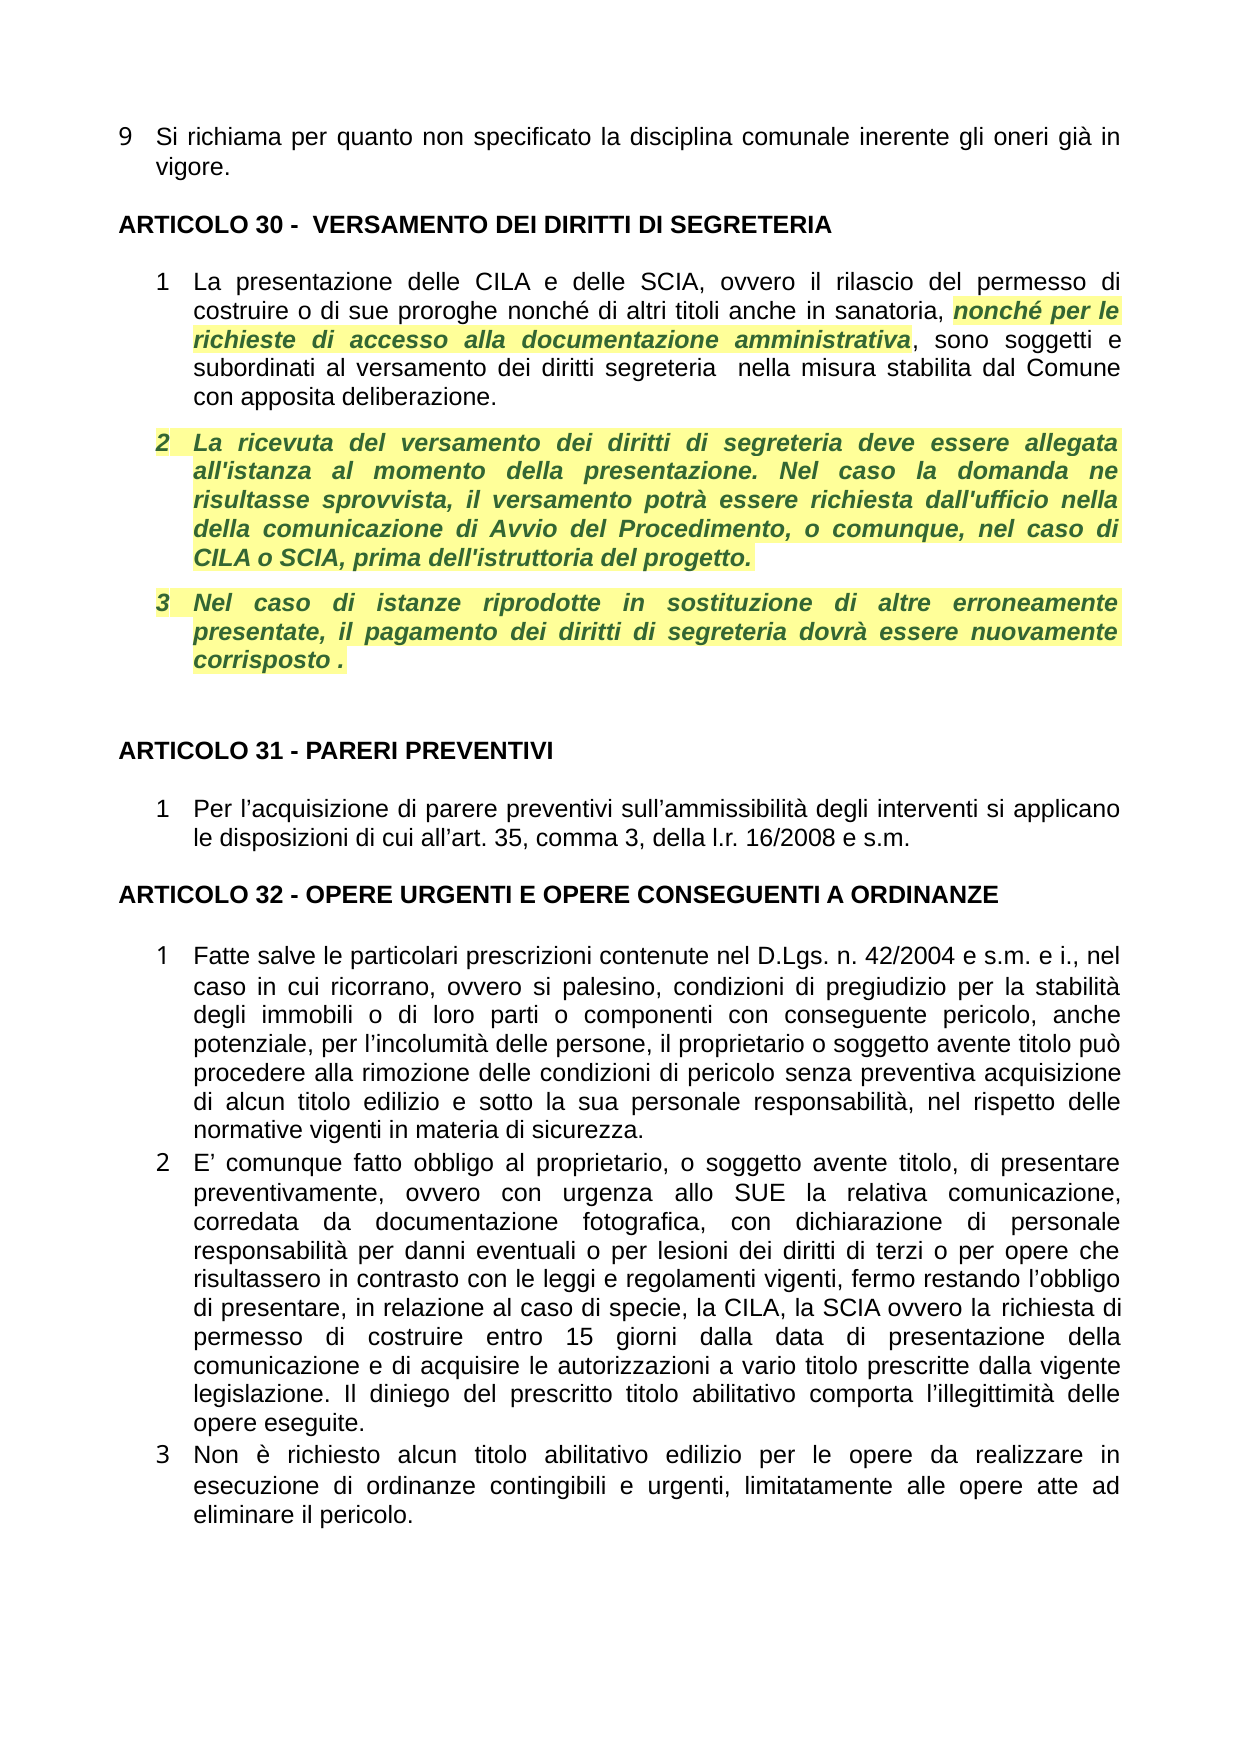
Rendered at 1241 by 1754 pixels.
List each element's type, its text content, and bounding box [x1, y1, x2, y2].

list E’ comunque fatto obbligo al proprietario, o soggetto avente titolo, di presentare preventivamente, ovvero con urgenza allo SUE la relativa comunicazione, corredata da documentazione fotografica, con dichiarazione di personale responsabilità per danni eventuali o per lesioni dei diritti di terzi o per opere che risultassero in contrasto con le leggi e regolamenti vigenti, fermo restando l’obbligo di presentare, in relazione al caso di specie, la CILA, la SCIA ovvero la richiesta di permesso di costruire entro 15 giorni dalla data di presentazione della comunicazione e di acquisire le autorizzazioni a vario titolo prescritte dalla vigente legislazione. Il diniego del prescritto titolo abilitativo comporta l’illegittimità delle opere eseguite. [156, 1144, 1122, 1437]
list Non è richiesto alcun titolo abilitativo edilizio per le opere da realizzare in esecuzione di ordinanze contingibili e urgenti, limitatamente alle opere atte ad eliminare il pericolo. [156, 1437, 1122, 1528]
subtitle ARTICOLO 30 - VERSAMENTO DEI DIRITTI DI SEGRETERIA [118, 210, 1122, 238]
list La presentazione delle CILA e delle SCIA, ovvero il rilascio del permesso di costruire o di sue proroghe nonché di altri titoli anche in sanatoria, nonché per le richieste di accesso alla documentazione amministrativa, sono soggetti e subordinati al versamento dei diritti segreteria nella misura stabilita dal Comune con apposita deliberazione. [156, 267, 1122, 411]
list Fatte salve le particolari prescrizioni contenute nel D.Lgs. n. 42/2004 e s.m. e i., nel caso in cui ricorrano, ovvero si palesino, condizioni di pregiudizio per la stabilità degli immobili o di loro parti o componenti con conseguente pericolo, anche potenziale, per l’incolumità delle persone, il proprietario o soggetto avente titolo può procedere alla rimozione delle condizioni di pericolo senza preventiva acquisizione di alcun titolo edilizio e sotto la sua personale responsabilità, nel rispetto delle normative vigenti in materia di sicurezza. [156, 938, 1122, 1144]
list La ricevuta del versamento dei diritti di segreteria deve essere allegata all'istanza al momento della presentazione. Nel caso la domanda ne risultasse sprovvista, il versamento potrà essere richiesta dall'ufficio nella della comunicazione di Avvio del Procedimento, o comunque, nel caso di CILA o SCIA, prima dell'istruttoria del progetto. [156, 428, 1122, 571]
subtitle ARTICOLO 32 - OPERE URGENTI E OPERE CONSEGUENTI A ORDINANZE [118, 880, 1122, 909]
list Si richiama per quanto non specificato la disciplina comunale inerente gli oneri già in vigore. [118, 118, 1122, 181]
list Per l’acquisizione di parere preventivi sull’ammissibilità degli interventi si applicano le disposizioni di cui all’art. 35, comma 3, della l.r. 16/2008 e s.m. [156, 794, 1122, 851]
list Nel caso di istanze riprodotte in sostituzione di altre erroneamente presentate, il pagamento dei diritti di segreteria dovrà essere nuovamente corrisposto . [156, 588, 1122, 674]
subtitle ARTICOLO 31 - PARERI PREVENTIVI [118, 736, 1122, 765]
